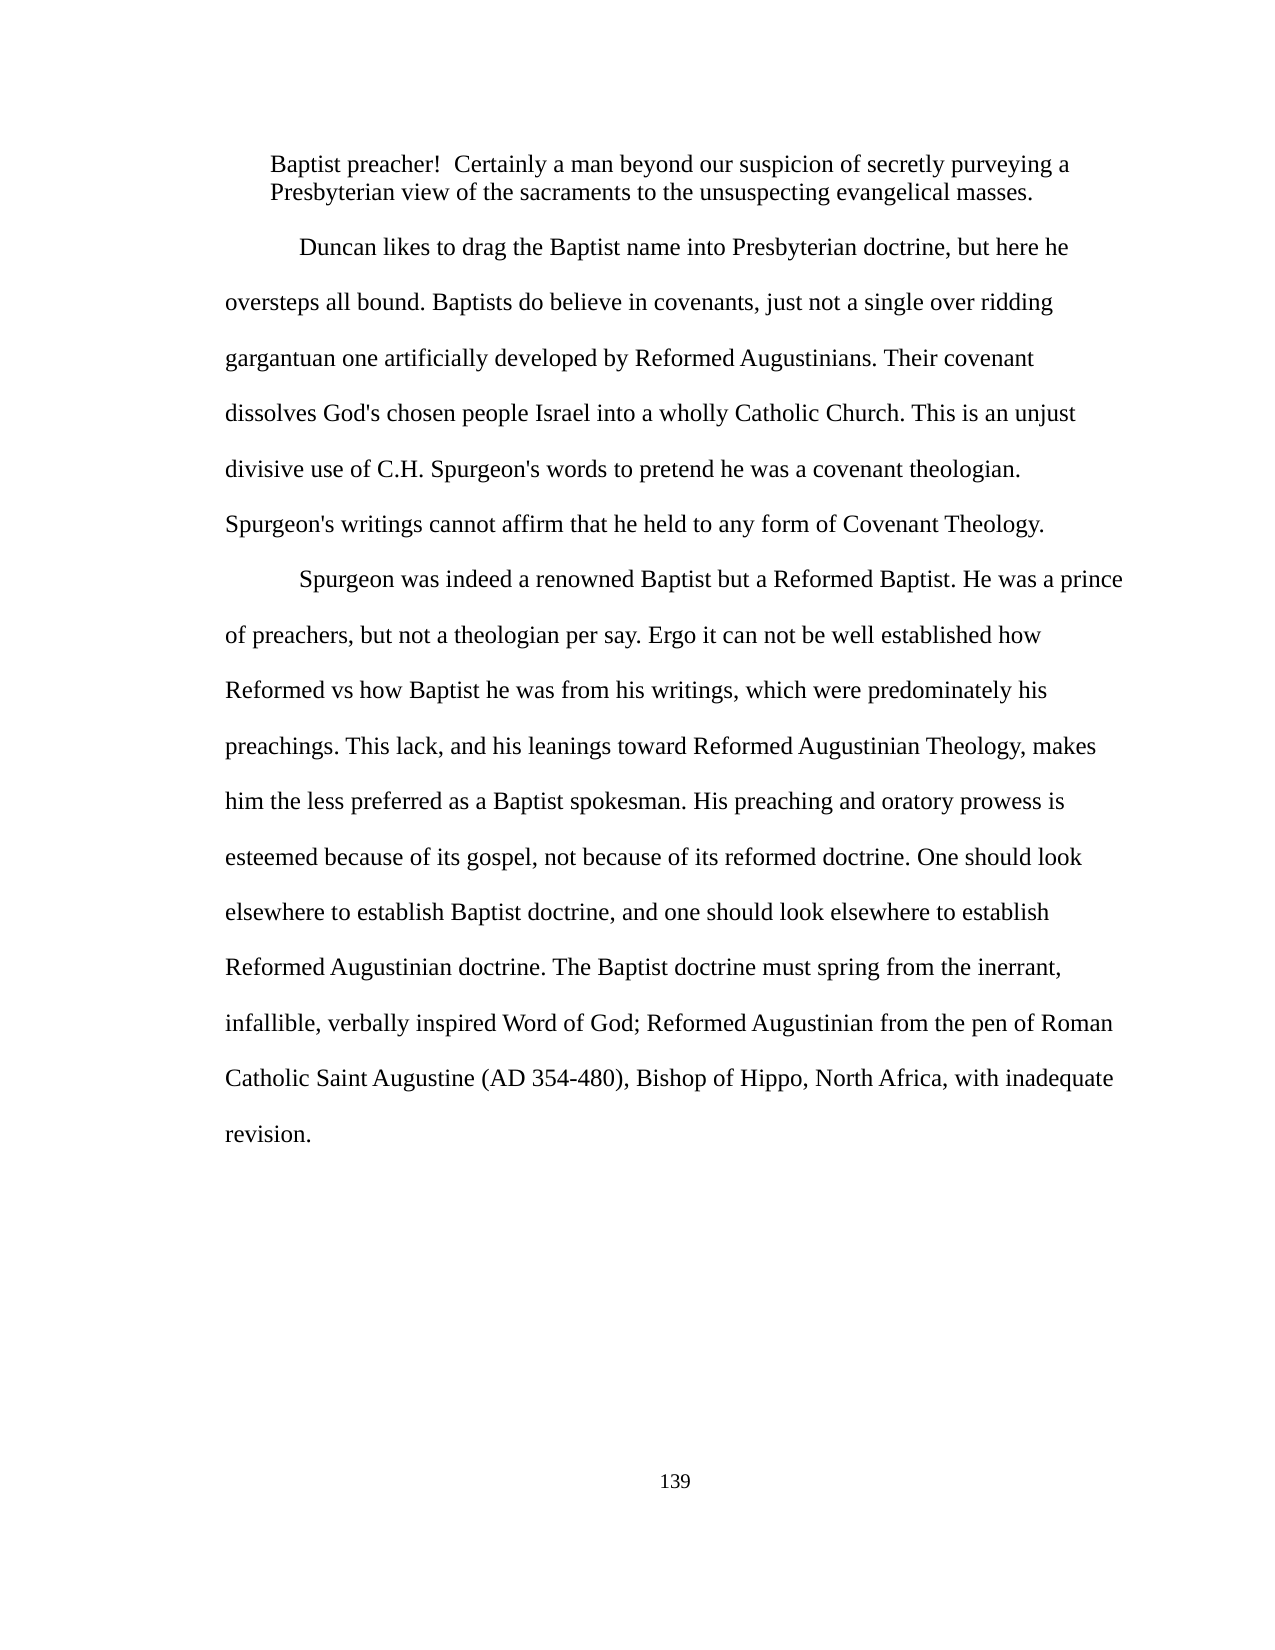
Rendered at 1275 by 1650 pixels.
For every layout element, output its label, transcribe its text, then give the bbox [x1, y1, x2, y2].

text Spurgeon was indeed a renowned Baptist but a Reformed Baptist. He was a prince of preachers, but not a theologian per say. Ergo it can not be well established how Reformed vs how Baptist he was from his writings, which were predominately his preachings. This lack, and his leanings toward Reformed Augustinian Theology, makes him the less preferred as a Baptist spokesman. His preaching and oratory prowess is esteemed because of its gospel, not because of its reformed doctrine. One should look elsewhere to establish Baptist doctrine, and one should look elsewhere to establish Reformed Augustinian doctrine. The Baptist doctrine must spring from the inerrant, infallible, verbally inspired Word of God; Reformed Augustinian from the pen of Roman Catholic Saint Augustine (AD 354-480), Bishop of Hippo, North Africa, with inadequate revision. [225, 566, 1125, 1147]
text Duncan likes to drag the Baptist name into Presbyterian doctrine, but here he oversteps all bound. Baptists do believe in covenants, just not a single over ridding gargantuan one artificially developed by Reformed Augustinians. Their covenant dissolves God's chosen people Israel into a wholly Catholic Church. This is an unjust divisive use of C.H. Spurgeon's words to pretend he was a covenant theologian. Spurgeon's writings cannot affirm that he held to any form of Covenant Theology. [225, 233, 1125, 538]
text Baptist preacher! Certainly a man beyond our suspicion of secretly purveying a Presbyterian view of the sacraments to the unsuspecting evangelical masses. [270, 150, 1080, 205]
